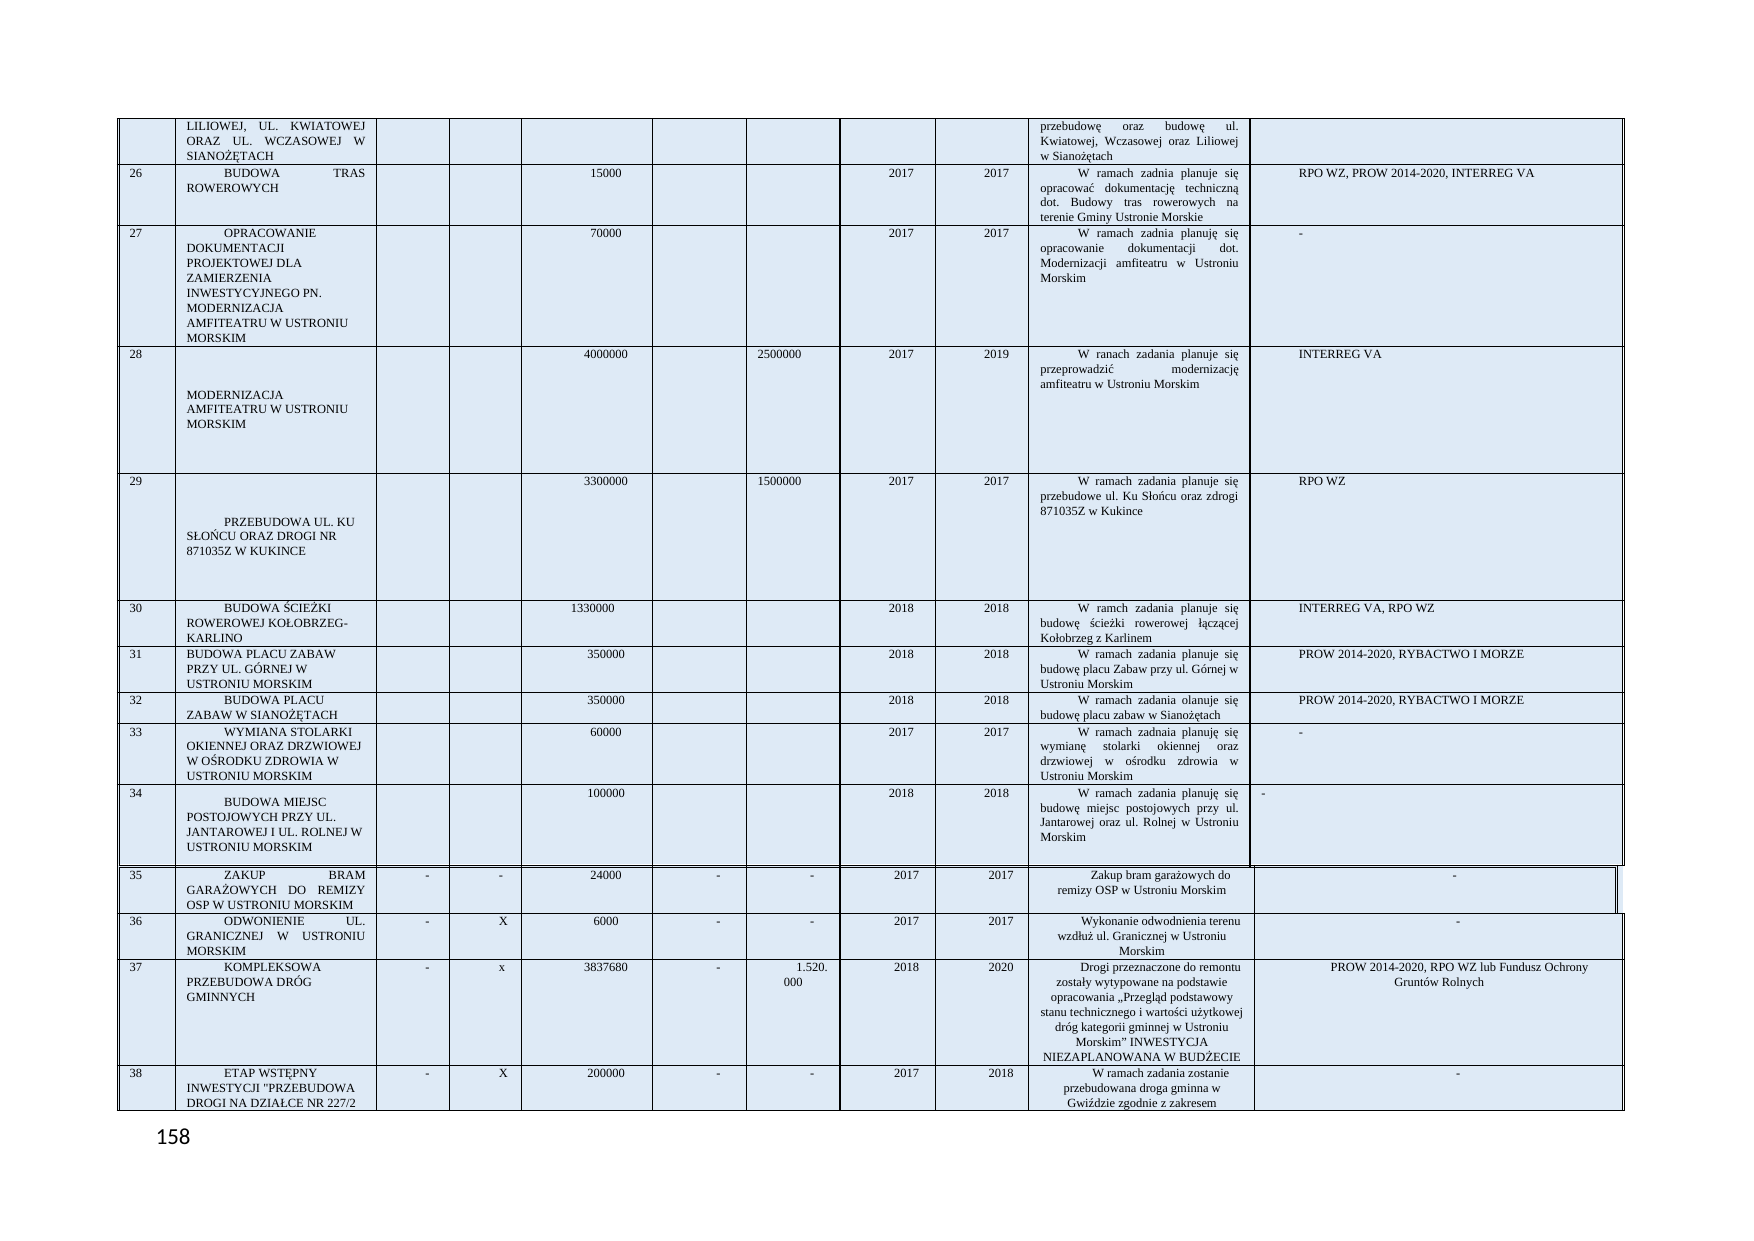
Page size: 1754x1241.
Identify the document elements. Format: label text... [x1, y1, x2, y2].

table_cell 2017 [841, 165, 935, 225]
table_cell Drogi przeznaczone do remontu zostały wytypowane na podstawie opracowania „Przegląd podstawowy stanu technicznego i wartości użytkowej dróg kategorii gminnej w Ustroniu Morskim” INWESTYCJA NIEZAPLANOWANA W BUDŻECIE [1029, 960, 1254, 1065]
table_cell BUDOWA ŚCIEŻKI ROWEROWEJ KOŁOBRZEG-KARLINO [176, 601, 376, 646]
table_cell BUDOWA PLACU ZABAW W SIANOŻĘTACH [176, 693, 376, 723]
table_cell [450, 647, 521, 692]
table_cell 2018 [936, 693, 1028, 723]
table_cell 2018 [936, 1066, 1028, 1110]
table_cell przebudowę oraz budowę ul. Kwiatowej, Wczasowej oraz Liliowej w Sianożętach [1029, 119, 1249, 164]
table_cell Wykonanie odwodnienia terenu wzdłuż ul. Granicznej w Ustroniu Morskim [1029, 914, 1254, 959]
table_cell 2017 [841, 226, 935, 346]
table_cell [841, 119, 935, 164]
table_cell [377, 165, 449, 225]
table_cell 1500000 [747, 474, 839, 600]
table_cell [450, 601, 521, 646]
table_cell [653, 693, 746, 723]
table_cell W ramach zadnaia planuję się wymianę stolarki okiennej oraz drzwiowej w ośrodku zdrowia w Ustroniu Morskim [1029, 724, 1249, 784]
table_cell PRZEBUDOWA UL. KU SŁOŃCU ORAZ DROGI NR 871035Z W KUKINCE [176, 474, 376, 600]
table_cell ODWONIENIE UL. GRANICZNEJ W USTRONIU MORSKIM [176, 914, 376, 959]
table_cell [450, 347, 521, 473]
table_cell 4000000 [522, 347, 652, 473]
table_cell - [1251, 226, 1622, 346]
table_cell W ramach zadania planuję się budowę miejsc postojowych przy ul. Jantarowej oraz ul. Rolnej w Ustroniu Morskim [1029, 785, 1249, 864]
table_cell 36 [120, 914, 175, 959]
table_cell 15000 [522, 165, 652, 225]
table_cell 35 [120, 868, 175, 913]
table_cell [120, 119, 175, 164]
table_cell W ramch zadania planuje się budowę ścieżki rowerowej łączącej Kołobrzeg z Karlinem [1029, 601, 1249, 646]
table_cell - [1255, 868, 1615, 913]
table_cell X [450, 1066, 521, 1110]
table_cell [450, 165, 521, 225]
table_cell RPO WZ, PROW 2014-2020, INTERREG VA [1251, 165, 1622, 225]
table_cell 28 [120, 347, 175, 473]
table_cell W ramach zadania zostanie przebudowana droga gminna w Gwiździe zgodnie z zakresem [1029, 1066, 1254, 1110]
table_cell 2017 [841, 914, 935, 959]
table_cell 2019 [936, 347, 1028, 473]
table_cell W ranach zadania planuje się przeprowadzić modernizację amfiteatru w Ustroniu Morskim [1029, 347, 1249, 473]
table_cell 2018 [841, 785, 935, 864]
table_cell 2017 [936, 165, 1028, 225]
table_cell 6000 [522, 914, 652, 959]
table_cell [747, 724, 839, 784]
table_cell 3837680 [522, 960, 652, 1065]
table_cell [747, 165, 839, 225]
table_cell ZAKUP BRAM GARAŻOWYCH DO REMIZY OSP W USTRONIU MORSKIM [176, 868, 376, 913]
table_cell KOMPLEKSOWA PRZEBUDOWA DRÓG GMINNYCH [176, 960, 376, 1065]
table_cell 37 [120, 960, 175, 1065]
table_cell 2017 [841, 474, 935, 600]
table_cell MODERNIZACJA AMFITEATRU W USTRONIU MORSKIM [176, 347, 376, 473]
table_cell [653, 347, 746, 473]
table_cell [377, 119, 449, 164]
table_cell [653, 724, 746, 784]
table_cell [377, 474, 449, 600]
table_cell 2017 [841, 347, 935, 473]
table_cell [450, 693, 521, 723]
table_cell 350000 [522, 647, 652, 692]
table_cell [747, 601, 839, 646]
table_cell Zakup bram garażowych do remizy OSP w Ustroniu Morskim [1029, 868, 1254, 913]
table_cell - [377, 868, 449, 913]
table_cell [936, 119, 1028, 164]
table_cell [653, 647, 746, 692]
table_cell 1330000 [522, 601, 652, 646]
table_cell [377, 724, 449, 784]
table_cell W ramach zadania olanuje się budowę placu zabaw w Sianożętach [1029, 693, 1249, 723]
table_cell - [1251, 724, 1622, 784]
table_cell [377, 647, 449, 692]
table_cell [653, 165, 746, 225]
table_cell 2017 [936, 724, 1028, 784]
table_cell [450, 724, 521, 784]
table_cell 2017 [936, 474, 1028, 600]
table_cell WYMIANA STOLARKI OKIENNEJ ORAZ DRZWIOWEJ W OŚRODKU ZDROWIA W USTRONIU MORSKIM [176, 724, 376, 784]
table_cell - [747, 914, 839, 959]
table_cell 27 [120, 226, 175, 346]
table_cell 2017 [841, 724, 935, 784]
table_cell 2018 [936, 785, 1028, 864]
table_cell 350000 [522, 693, 652, 723]
table_cell [747, 693, 839, 723]
table_cell [377, 347, 449, 473]
table_cell x [450, 960, 521, 1065]
table_cell [747, 785, 839, 864]
table_cell 33 [120, 724, 175, 784]
table_cell [747, 226, 839, 346]
table_cell [747, 647, 839, 692]
table_cell [653, 226, 746, 346]
table_cell [450, 226, 521, 346]
table_cell - [653, 868, 746, 913]
table_cell [1618, 866, 1623, 913]
table_cell [653, 119, 746, 164]
table_cell - [450, 868, 521, 913]
table_cell 60000 [522, 724, 652, 784]
table_cell 38 [120, 1066, 175, 1110]
table_cell PROW 2014-2020, RYBACTWO I MORZE [1251, 647, 1622, 692]
table_cell [450, 474, 521, 600]
table_cell [653, 601, 746, 646]
table_cell - [747, 868, 839, 913]
table_cell 3300000 [522, 474, 652, 600]
table_cell 24000 [522, 868, 652, 913]
table_cell BUDOWA PLACU ZABAW PRZY UL. GÓRNEJ W USTRONIU MORSKIM [176, 647, 376, 692]
table_cell PROW 2014-2020, RPO WZ lub Fundusz Ochrony Gruntów Rolnych [1255, 960, 1622, 1065]
table_cell 2017 [841, 1066, 935, 1110]
table_cell 30 [120, 601, 175, 646]
table_cell [450, 785, 521, 864]
table_cell 2017 [936, 226, 1028, 346]
table_cell 2500000 [747, 347, 839, 473]
table_cell 2017 [936, 868, 1028, 913]
table_cell W ramach zadania planuje się przebudowe ul. Ku Słońcu oraz zdrogi 871035Z w Kukince [1029, 474, 1249, 600]
table_cell 2020 [936, 960, 1028, 1065]
table_cell [377, 226, 449, 346]
table_cell ETAP WSTĘPNY INWESTYCJI "PRZEBUDOWA DROGI NA DZIAŁCE NR 227/2 [176, 1066, 376, 1110]
table_cell - [1255, 1066, 1622, 1110]
table_cell 2018 [841, 960, 935, 1065]
table_cell - [653, 1066, 746, 1110]
table_cell 2018 [841, 601, 935, 646]
table_cell - [1251, 119, 1622, 164]
table_cell - [653, 960, 746, 1065]
table_cell 200000 [522, 1066, 652, 1110]
table_cell LILIOWEJ, UL. KWIATOWEJ ORAZ UL. WCZASOWEJ W SIANOŻĘTACH [176, 119, 376, 164]
table_cell [522, 119, 652, 164]
table_cell INTERREG VA, RPO WZ [1251, 601, 1622, 646]
table_cell 70000 [522, 226, 652, 346]
table_cell 34 [120, 785, 175, 864]
table_cell - [377, 960, 449, 1065]
table_cell 29 [120, 474, 175, 600]
table_cell 2017 [841, 868, 935, 913]
table_cell - [1255, 914, 1622, 959]
table_cell INTERREG VA [1251, 347, 1622, 473]
table_cell [747, 119, 839, 164]
table_cell [377, 601, 449, 646]
table_cell 2018 [841, 693, 935, 723]
table_cell OPRACOWANIE DOKUMENTACJI PROJEKTOWEJ DLA ZAMIERZENIA INWESTYCYJNEGO PN. MODERNIZACJA AMFITEATRU W USTRONIU MORSKIM [176, 226, 376, 346]
table_cell - [653, 914, 746, 959]
table_cell 32 [120, 693, 175, 723]
table_cell W ramach zadnia planuję się opracowanie dokumentacji dot. Modernizacji amfiteatru w Ustroniu Morskim [1029, 226, 1249, 346]
table_cell - [747, 1066, 839, 1110]
table_cell X [450, 914, 521, 959]
table_cell 2018 [936, 601, 1028, 646]
table_cell RPO WZ [1251, 474, 1622, 600]
table_cell 31 [120, 647, 175, 692]
table_cell 100000 [522, 785, 652, 864]
table_cell 1.520.000 [747, 960, 839, 1065]
table_cell [653, 474, 746, 600]
table_cell W ramach zadnia planuje się opracować dokumentację techniczną dot. Budowy tras rowerowych na terenie Gminy Ustronie Morskie [1029, 165, 1249, 225]
table_cell - [1251, 785, 1622, 864]
table_cell [377, 693, 449, 723]
table_cell 2017 [936, 914, 1028, 959]
table_cell 26 [120, 165, 175, 225]
table_cell W ramach zadania planuje się budowę placu Zabaw przy ul. Górnej w Ustroniu Morskim [1029, 647, 1249, 692]
table_cell - [377, 1066, 449, 1110]
table_cell [653, 785, 746, 864]
table_cell - [377, 914, 449, 959]
table_cell BUDOWA MIEJSC POSTOJOWYCH PRZY UL. JANTAROWEJ I UL. ROLNEJ W USTRONIU MORSKIM [176, 785, 376, 864]
table_cell 2018 [936, 647, 1028, 692]
table_cell [377, 785, 449, 864]
table_cell [450, 119, 521, 164]
table_cell 2018 [841, 647, 935, 692]
table_cell PROW 2014-2020, RYBACTWO I MORZE [1251, 693, 1622, 723]
table_cell BUDOWA TRAS ROWEROWYCH [176, 165, 376, 225]
